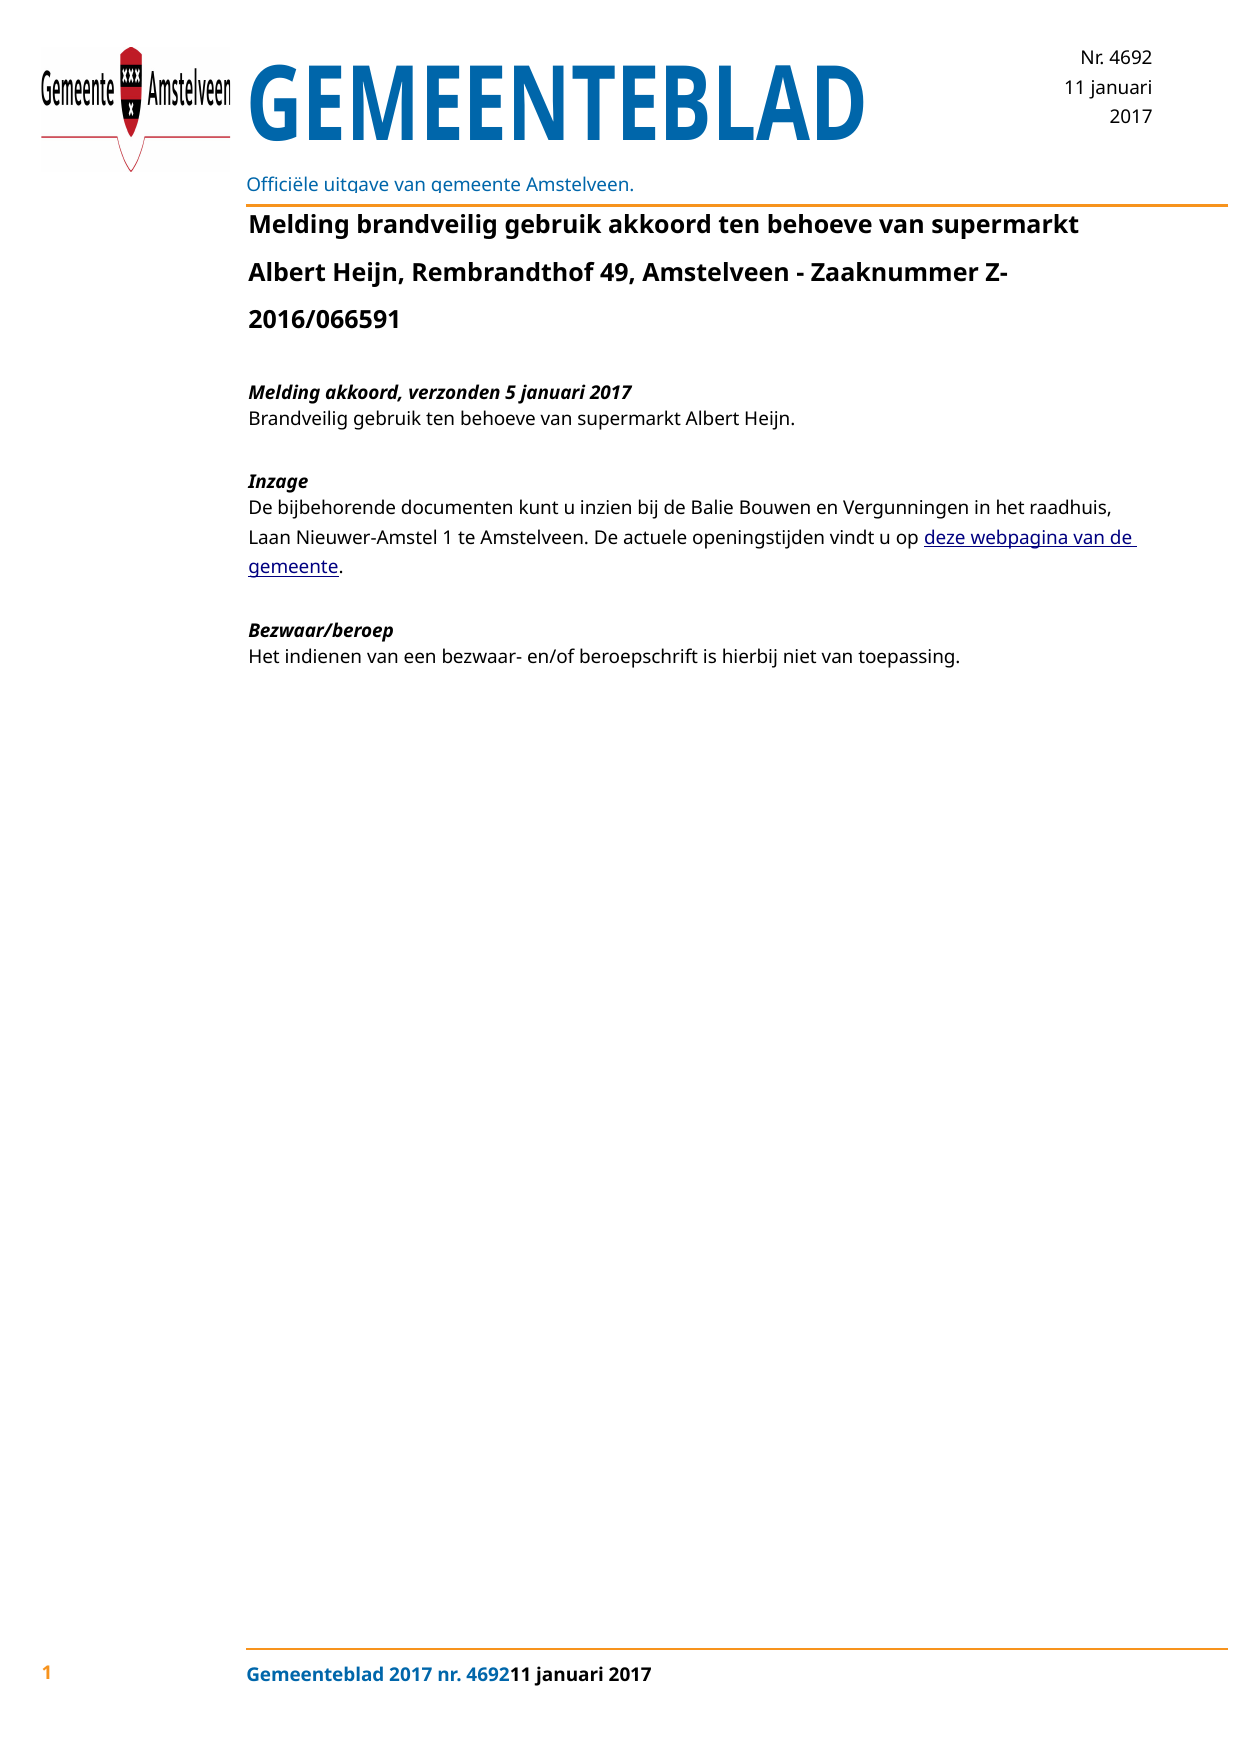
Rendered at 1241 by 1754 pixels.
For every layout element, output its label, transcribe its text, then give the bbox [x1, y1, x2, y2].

text Melding akkoord, verzonden 5 januari 2017 [248, 379, 1152, 405]
text Het indienen van een bezwaar- en/of beroepschrift is hierbij niet van toepassing. [248, 643, 1152, 669]
text Brandveilig gebruik ten behoeve van supermarkt Albert Heijn. [248, 405, 1152, 431]
text Inzage [248, 469, 1152, 494]
text De bijbehorende documenten kunt u inzien bij de Balie Bouwen en Vergunningen in het raadhuis, Laan Nieuwer-Amstel 1 te Amstelveen. De actuele openingstijden vindt u op deze webpagina van de gemeente. [248, 494, 1152, 579]
picture [41, 47, 231, 172]
text Bezwaar/beroep [248, 618, 1152, 643]
text Melding brandveilig gebruik akkoord ten behoeve van supermarkt Albert Heijn, Rembrandthof 49, Amstelveen - Zaaknummer Z-2016/066591 [248, 207, 1152, 336]
